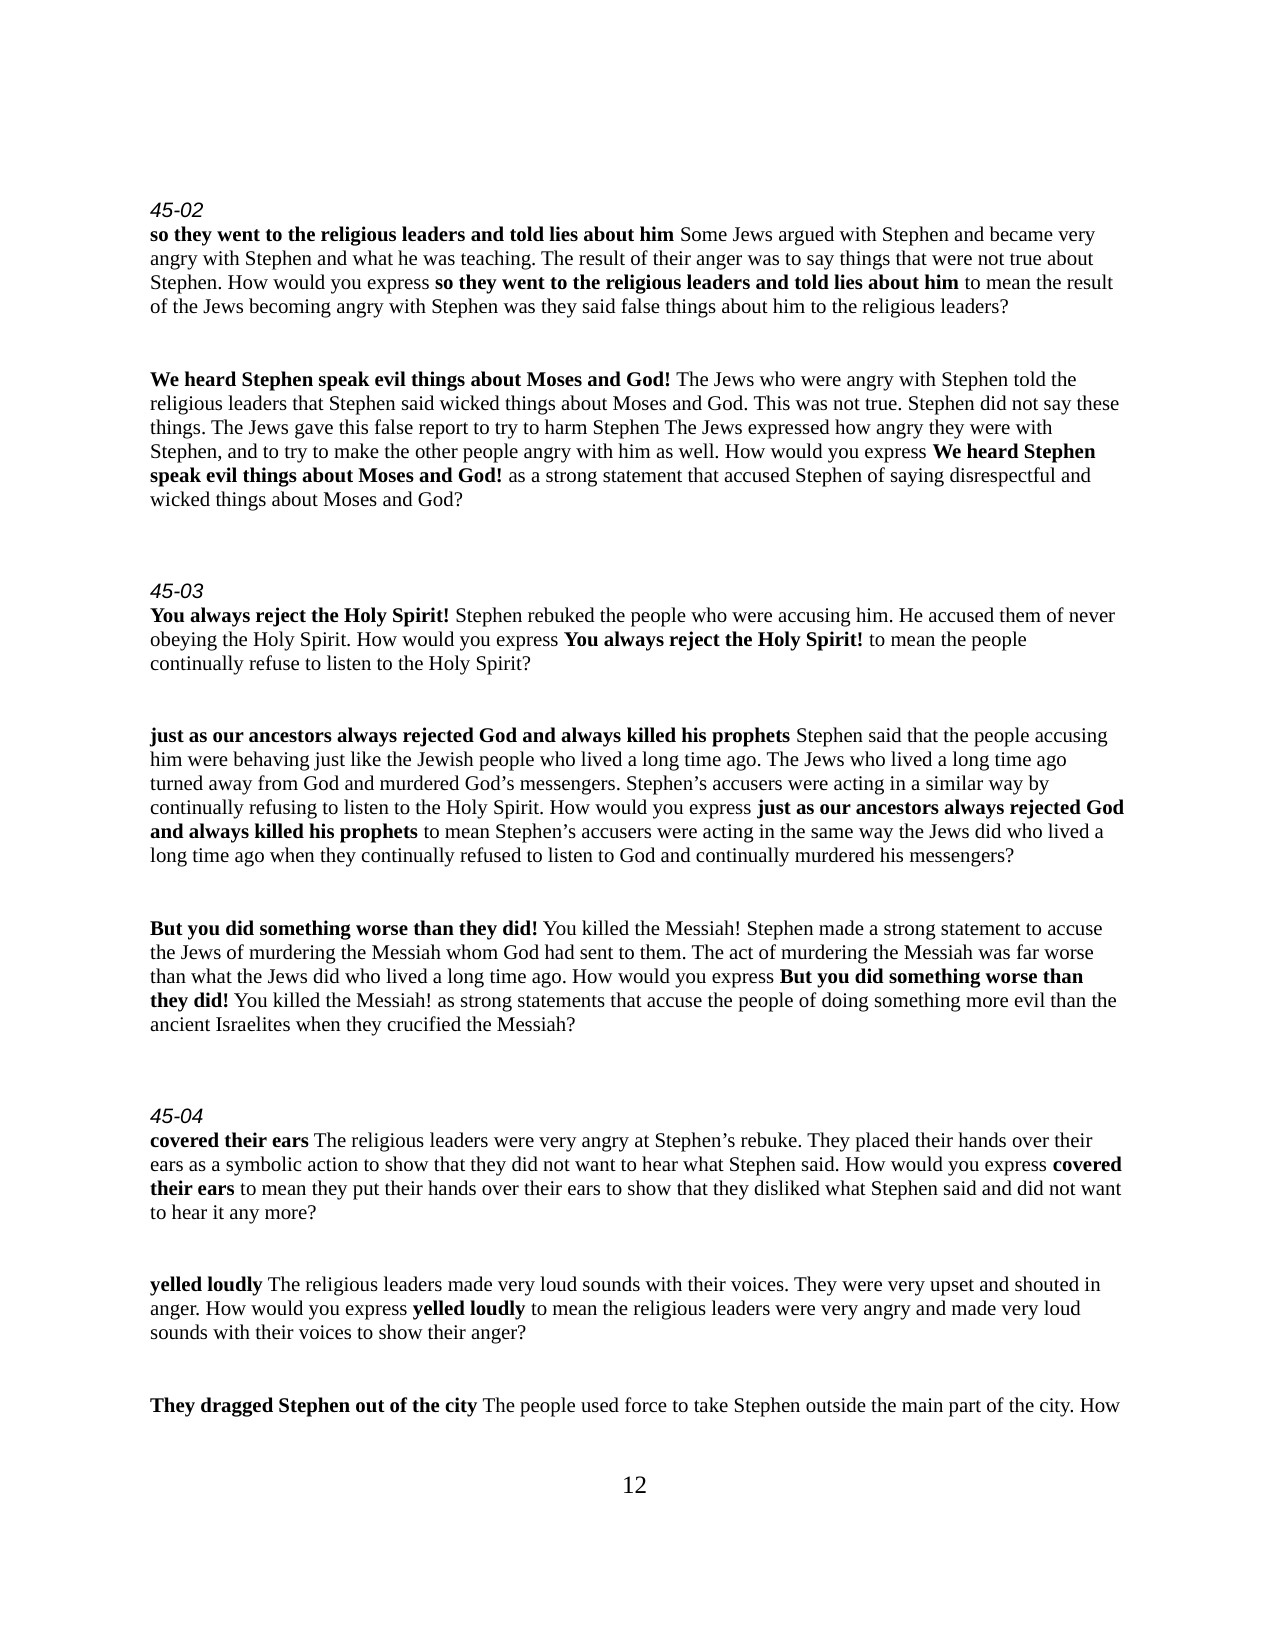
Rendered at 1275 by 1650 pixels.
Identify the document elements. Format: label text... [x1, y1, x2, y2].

subtitle 45-02 [150, 198, 1125, 222]
text They dragged Stephen out of the city The people used force to take Stephen outside the main part of the city. How [150, 1393, 1125, 1417]
text just as our ancestors always rejected God and always killed his prophets Stephen said that the people accusing him were behaving just like the Jewish people who lived a long time ago. The Jews who lived a long time ago turned away from God and murdered God’s messengers. Stephen’s accusers were acting in a similar way by continually refusing to listen to the Holy Spirit. How would you express just as our ancestors always rejected God and always killed his prophets to mean Stephen’s accusers were acting in the same way the Jews did who lived a long time ago when they continually refused to listen to God and continually murdered his messengers? [150, 723, 1125, 867]
text so they went to the religious leaders and told lies about him Some Jews argued with Stephen and became very angry with Stephen and what he was teaching. The result of their anger was to say things that were not true about Stephen. How would you express so they went to the religious leaders and told lies about him to mean the result of the Jews becoming angry with Stephen was they said false things about him to the religious leaders? [150, 222, 1125, 318]
subtitle 45-03 [150, 579, 1125, 603]
text yelled loudly The religious leaders made very loud sounds with their voices. They were very upset and shouted in anger. How would you express yelled loudly to mean the religious leaders were very angry and made very loud sounds with their voices to show their anger? [150, 1272, 1125, 1344]
text We heard Stephen speak evil things about Moses and God! The Jews who were angry with Stephen told the religious leaders that Stephen said wicked things about Moses and God. This was not true. Stephen did not say these things. The Jews gave this false report to try to harm Stephen The Jews expressed how angry they were with Stephen, and to try to make the other people angry with him as well. How would you express We heard Stephen speak evil things about Moses and God! as a strong statement that accused Stephen of saying disrespectful and wicked things about Moses and God? [150, 367, 1125, 511]
text You always reject the Holy Spirit! Stephen rebuked the people who were accusing him. He accused them of never obeying the Holy Spirit. How would you express You always reject the Holy Spirit! to mean the people continually refuse to listen to the Holy Spirit? [150, 603, 1125, 675]
subtitle 45-04 [150, 1104, 1125, 1128]
text covered their ears The religious leaders were very angry at Stephen’s rebuke. They placed their hands over their ears as a symbolic action to show that they did not want to hear what Stephen said. How would you express covered their ears to mean they put their hands over their ears to show that they disliked what Stephen said and did not want to hear it any more? [150, 1128, 1125, 1224]
text But you did something worse than they did! You killed the Messiah! Stephen made a strong statement to accuse the Jews of murdering the Messiah whom God had sent to them. The act of murdering the Messiah was far worse than what the Jews did who lived a long time ago. How would you express But you did something worse than they did! You killed the Messiah! as strong statements that accuse the people of doing something more evil than the ancient Israelites when they crucified the Messiah? [150, 916, 1125, 1036]
